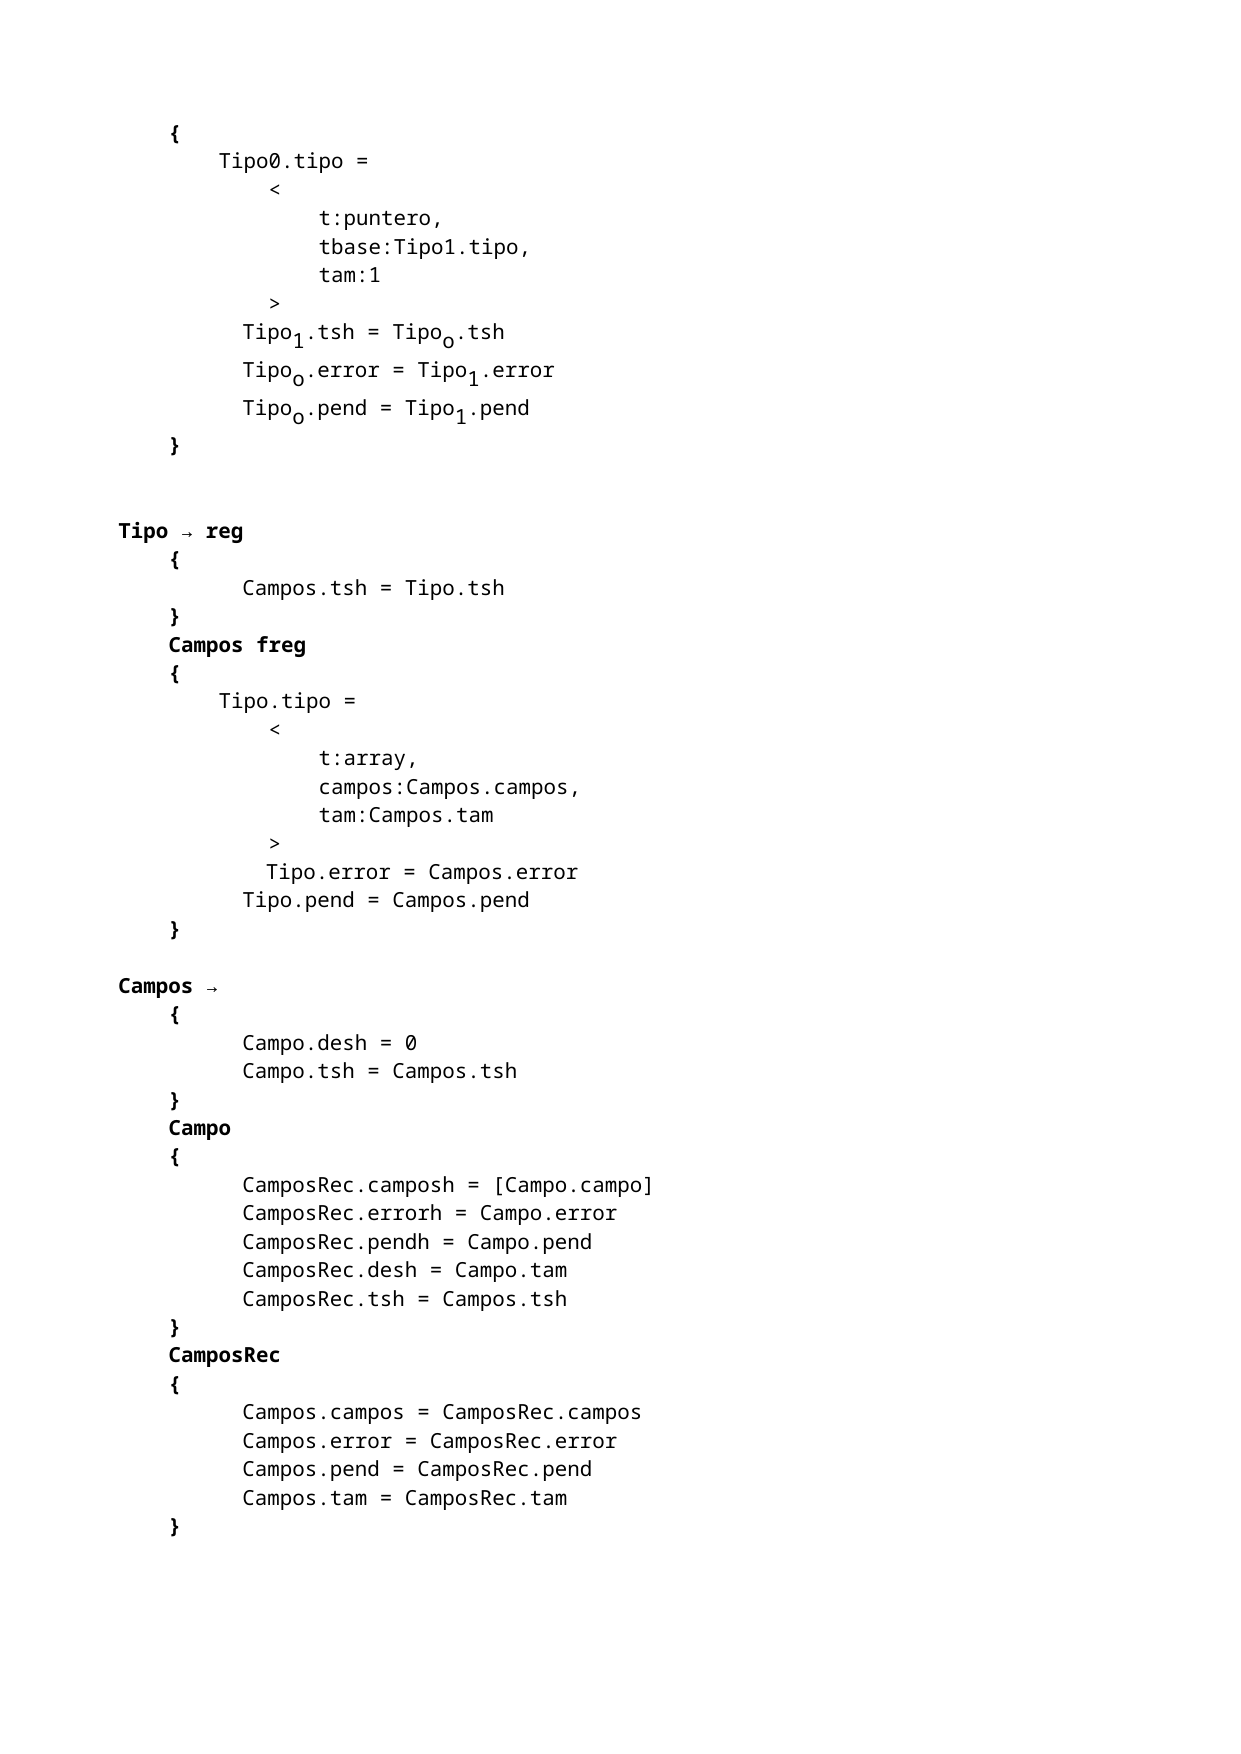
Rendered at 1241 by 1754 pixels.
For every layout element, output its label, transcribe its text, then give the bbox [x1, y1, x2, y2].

text Tipo.error = Campos.error [118, 857, 1122, 886]
text Campo.tsh = Campos.tsh [168, 1056, 1122, 1085]
text campos:Campos.campos, [168, 772, 1122, 800]
text } [168, 1312, 1122, 1341]
text } [168, 601, 1122, 630]
text } [168, 1085, 1122, 1113]
text } [168, 1511, 1122, 1540]
text { [168, 999, 1122, 1028]
text { [168, 658, 1122, 687]
text Tipo.pend = Campos.pend [168, 886, 1122, 914]
text Tipo0.tipo = [168, 147, 1122, 175]
text { [168, 1369, 1122, 1397]
text t:puntero, [168, 203, 1122, 232]
text tbase:Tipo1.tipo, [168, 232, 1122, 260]
text CamposRec.camposh = [Campo.campo] [168, 1170, 1122, 1198]
text Campos.campos = CamposRec.campos [168, 1397, 1122, 1426]
text Campos freg [168, 630, 1122, 658]
text t:array, [168, 743, 1122, 772]
text tam:Campos.tam [168, 800, 1122, 829]
text < [168, 715, 1122, 743]
text CamposRec.desh = Campo.tam [168, 1255, 1122, 1284]
text CamposRec.pendh = Campo.pend [168, 1227, 1122, 1255]
text Campo [168, 1113, 1122, 1142]
text CamposRec.errorh = Campo.error [168, 1198, 1122, 1227]
text < [168, 175, 1122, 203]
text tam:1 [168, 260, 1122, 289]
text } [168, 431, 1122, 459]
text { [168, 544, 1122, 573]
text Campos.error = CamposRec.error [168, 1426, 1122, 1454]
text > [168, 829, 1122, 857]
text Tipoo.pend = Tipo1.pend [168, 393, 1122, 431]
text Tipo.tipo = [168, 687, 1122, 715]
text Campo.desh = 0 [168, 1028, 1122, 1056]
text { [168, 1142, 1122, 1170]
text CamposRec [168, 1341, 1122, 1369]
text Campos → [118, 971, 1122, 999]
text CamposRec.tsh = Campos.tsh [168, 1284, 1122, 1312]
text > [168, 289, 1122, 317]
text Campos.pend = CamposRec.pend [168, 1454, 1122, 1483]
text { [168, 118, 1122, 147]
text } [168, 914, 1122, 942]
text Campos.tsh = Tipo.tsh [168, 573, 1122, 601]
text Tipo → reg [118, 516, 1122, 544]
text Campos.tam = CamposRec.tam [168, 1483, 1122, 1511]
text Tipo1.tsh = Tipoo.tsh [168, 317, 1122, 355]
text Tipoo.error = Tipo1.error [168, 355, 1122, 393]
